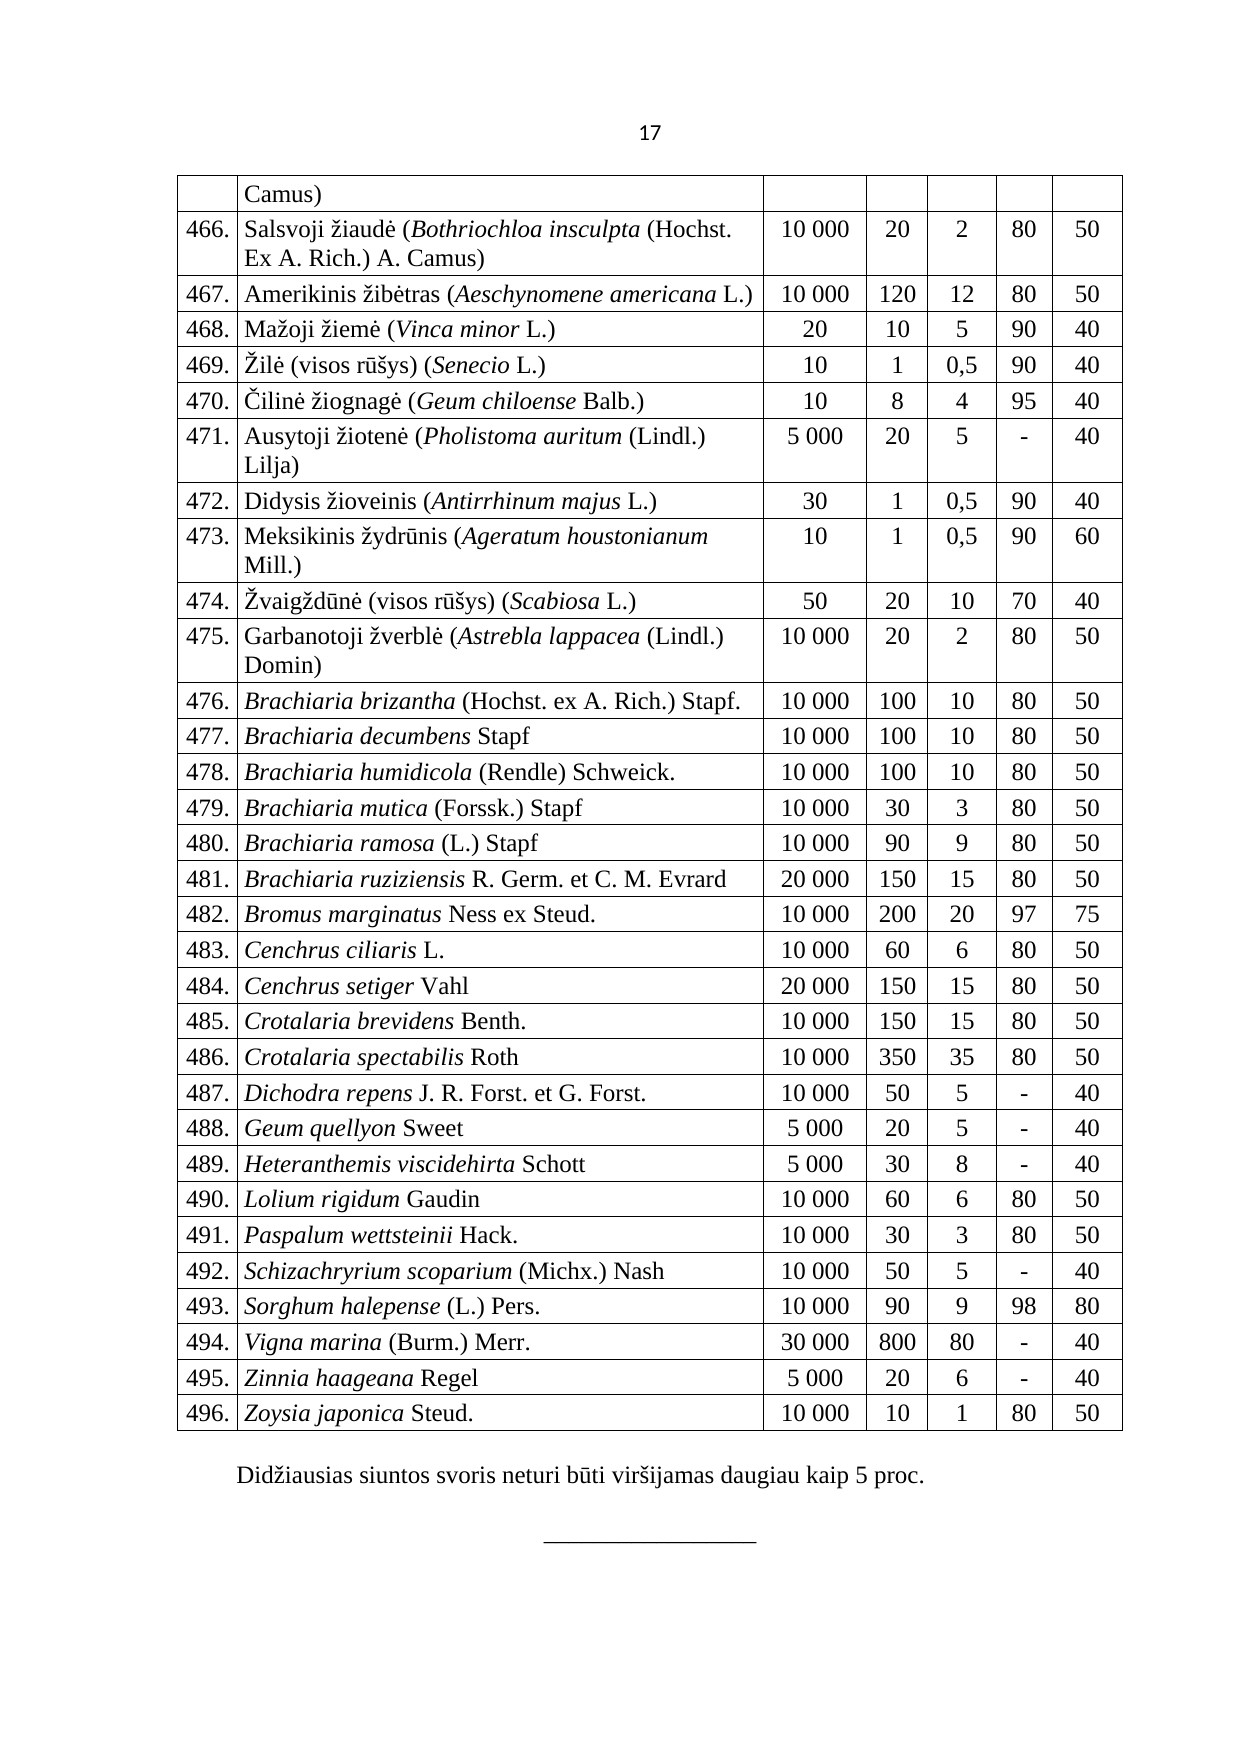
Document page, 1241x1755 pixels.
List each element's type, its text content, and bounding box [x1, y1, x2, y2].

table_cell [867, 176, 927, 211]
table_cell 90 [997, 312, 1052, 346]
table_cell 50 [1053, 212, 1122, 275]
table_cell 50 [1053, 276, 1122, 311]
table_cell - [997, 1075, 1052, 1109]
table_cell 80 [997, 1217, 1052, 1252]
table_cell 50 [1053, 932, 1122, 967]
table_cell 10 000 [764, 1039, 866, 1074]
table_cell Brachiaria decumbens Stapf [238, 719, 763, 753]
table_cell 469. [178, 347, 237, 382]
table_cell 90 [867, 1289, 927, 1323]
table_cell Brachiaria mutica (Forssk.) Stapf [238, 790, 763, 824]
table_cell 30 [867, 1146, 927, 1181]
table_cell 20 [867, 1360, 927, 1394]
table_cell 0,5 [928, 347, 996, 382]
table_cell 95 [997, 383, 1052, 417]
table_cell 10 000 [764, 276, 866, 311]
table_cell 50 [1053, 754, 1122, 789]
table_cell 10 [928, 754, 996, 789]
table_cell 20 [867, 619, 927, 682]
table_cell 485. [178, 1004, 237, 1038]
table_cell 30 000 [764, 1324, 866, 1359]
table_cell 20 [867, 419, 927, 482]
table_cell 40 [1053, 583, 1122, 617]
table_cell 40 [1053, 312, 1122, 346]
table_cell 12 [928, 276, 996, 311]
table_cell - [997, 1360, 1052, 1394]
table_cell 80 [1053, 1289, 1122, 1323]
table_cell 492. [178, 1253, 237, 1287]
table_cell 6 [928, 932, 996, 967]
table_cell 10 [928, 683, 996, 717]
table_cell Cenchrus ciliaris L. [238, 932, 763, 967]
table_cell - [997, 1146, 1052, 1181]
table_cell 15 [928, 968, 996, 1002]
table_cell 80 [997, 790, 1052, 824]
table_cell 5 [928, 1075, 996, 1109]
table_cell 466. [178, 212, 237, 275]
table_cell 4 [928, 383, 996, 417]
table_cell 40 [1053, 347, 1122, 382]
table_cell 490. [178, 1182, 237, 1216]
table_cell 489. [178, 1146, 237, 1181]
table_cell 75 [1053, 897, 1122, 931]
table_cell 0,5 [928, 519, 996, 582]
table_cell 100 [867, 754, 927, 789]
table_cell 6 [928, 1182, 996, 1216]
table_cell 10 [764, 347, 866, 382]
table_cell 5 [928, 1110, 996, 1145]
table_cell 50 [1053, 861, 1122, 896]
table_cell 9 [928, 1289, 996, 1323]
table_cell 483. [178, 932, 237, 967]
table_cell Brachiaria ruziziensis R. Germ. et C. M. Evrard [238, 861, 763, 896]
table_cell Brachiaria brizantha (Hochst. ex A. Rich.) Stapf. [238, 683, 763, 717]
table_cell Heteranthemis viscidehirta Schott [238, 1146, 763, 1181]
table_cell 80 [997, 1395, 1052, 1430]
table_cell 80 [997, 619, 1052, 682]
text Didžiausias siuntos svoris neturi būti viršijamas daugiau kaip 5 proc. [177, 1460, 1122, 1488]
table_cell 10 000 [764, 212, 866, 275]
table_cell Schizachryrium scoparium (Michx.) Nash [238, 1253, 763, 1287]
table_cell 50 [1053, 1217, 1122, 1252]
table_cell 80 [997, 968, 1052, 1002]
table_cell 50 [764, 583, 866, 617]
table_cell 10 000 [764, 719, 866, 753]
table_cell 60 [1053, 519, 1122, 582]
table_cell 496. [178, 1395, 237, 1430]
table_cell 40 [1053, 1253, 1122, 1287]
table_cell Paspalum wettsteinii Hack. [238, 1217, 763, 1252]
table_cell 10 000 [764, 790, 866, 824]
table_cell 150 [867, 1004, 927, 1038]
table_cell 3 [928, 790, 996, 824]
table_cell 10 000 [764, 825, 866, 860]
table_cell 30 [867, 790, 927, 824]
table_cell 80 [997, 719, 1052, 753]
table_cell 200 [867, 897, 927, 931]
table_cell 5 000 [764, 1110, 866, 1145]
table_cell 60 [867, 1182, 927, 1216]
table_cell 40 [1053, 1360, 1122, 1394]
table_cell 80 [997, 683, 1052, 717]
table_cell 150 [867, 968, 927, 1002]
table_cell 90 [867, 825, 927, 860]
table_cell 150 [867, 861, 927, 896]
table_cell 10 000 [764, 932, 866, 967]
table_cell 120 [867, 276, 927, 311]
table_cell 473. [178, 519, 237, 582]
table_cell 488. [178, 1110, 237, 1145]
table_cell 10 [764, 383, 866, 417]
table_cell 1 [867, 347, 927, 382]
table_cell 493. [178, 1289, 237, 1323]
table_cell - [997, 1324, 1052, 1359]
table_cell 486. [178, 1039, 237, 1074]
table_cell Brachiaria humidicola (Rendle) Schweick. [238, 754, 763, 789]
table_cell 10 000 [764, 754, 866, 789]
table_cell 10 000 [764, 1253, 866, 1287]
table_cell 2 [928, 619, 996, 682]
table_cell 467. [178, 276, 237, 311]
table_cell 5 [928, 312, 996, 346]
table_cell 487. [178, 1075, 237, 1109]
table_cell - [997, 1110, 1052, 1145]
table_cell 50 [1053, 1182, 1122, 1216]
table_cell 80 [997, 276, 1052, 311]
table_cell 80 [928, 1324, 996, 1359]
table_cell 10 000 [764, 1182, 866, 1216]
table_cell 80 [997, 212, 1052, 275]
table_cell 8 [867, 383, 927, 417]
table_cell 479. [178, 790, 237, 824]
table_cell 30 [867, 1217, 927, 1252]
table_cell 5 [928, 419, 996, 482]
table_cell [178, 176, 237, 211]
table_cell - [997, 1253, 1052, 1287]
table_cell 350 [867, 1039, 927, 1074]
table_cell [764, 176, 866, 211]
table_cell 90 [997, 483, 1052, 517]
table_cell Sorghum halepense (L.) Pers. [238, 1289, 763, 1323]
table_cell 80 [997, 1004, 1052, 1038]
table_cell 50 [1053, 719, 1122, 753]
table_cell 20 [928, 897, 996, 931]
table_cell 482. [178, 897, 237, 931]
table_cell 98 [997, 1289, 1052, 1323]
table_cell Ausytoji žiotenė (Pholistoma auritum (Lindl.) Lilja) [238, 419, 763, 482]
table_cell 9 [928, 825, 996, 860]
table_cell 40 [1053, 483, 1122, 517]
table_cell 1 [928, 1395, 996, 1430]
table_cell 10 [928, 719, 996, 753]
table_cell Crotalaria brevidens Benth. [238, 1004, 763, 1038]
table_cell Zoysia japonica Steud. [238, 1395, 763, 1430]
table_cell 1 [867, 483, 927, 517]
table_cell 80 [997, 861, 1052, 896]
table_cell 477. [178, 719, 237, 753]
table_cell 20 [764, 312, 866, 346]
table_cell 80 [997, 825, 1052, 860]
table_cell 50 [1053, 619, 1122, 682]
table_cell 494. [178, 1324, 237, 1359]
table_cell 10 [928, 583, 996, 617]
table_cell Čilinė žiognagė (Geum chiloense Balb.) [238, 383, 763, 417]
table_cell 476. [178, 683, 237, 717]
table_cell [997, 176, 1052, 211]
table_cell Cenchrus setiger Vahl [238, 968, 763, 1002]
table_cell Vigna marina (Burm.) Merr. [238, 1324, 763, 1359]
table_cell Brachiaria ramosa (L.) Stapf [238, 825, 763, 860]
table_cell 50 [867, 1075, 927, 1109]
table_cell 40 [1053, 1110, 1122, 1145]
table_cell Garbanotoji žverblė (Astrebla lappacea (Lindl.) Domin) [238, 619, 763, 682]
table_cell 480. [178, 825, 237, 860]
table_cell 10 000 [764, 683, 866, 717]
table_cell 10 [764, 519, 866, 582]
table_cell 2 [928, 212, 996, 275]
table_cell 50 [1053, 1039, 1122, 1074]
table_cell 60 [867, 932, 927, 967]
table_cell [928, 176, 996, 211]
table_cell Dichodra repens J. R. Forst. et G. Forst. [238, 1075, 763, 1109]
table_cell 468. [178, 312, 237, 346]
table_cell 90 [997, 347, 1052, 382]
table_cell 90 [997, 519, 1052, 582]
table_cell 10 [867, 312, 927, 346]
table_cell 5 [928, 1253, 996, 1287]
table_cell 470. [178, 383, 237, 417]
table_cell 481. [178, 861, 237, 896]
table_cell 50 [1053, 683, 1122, 717]
table_cell Žilė (visos rūšys) (Senecio L.) [238, 347, 763, 382]
table_cell 50 [1053, 790, 1122, 824]
table_cell 80 [997, 1039, 1052, 1074]
table_cell 50 [1053, 1395, 1122, 1430]
table_cell 5 000 [764, 419, 866, 482]
table_cell Camus) [238, 176, 763, 211]
table_cell 5 000 [764, 1146, 866, 1181]
table_cell Lolium rigidum Gaudin [238, 1182, 763, 1216]
table_cell Meksikinis žydrūnis (Ageratum houstonianum Mill.) [238, 519, 763, 582]
table_cell 478. [178, 754, 237, 789]
table_cell Žvaigždūnė (visos rūšys) (Scabiosa L.) [238, 583, 763, 617]
text _________________ [177, 1517, 1122, 1546]
table_cell 10 000 [764, 1075, 866, 1109]
table_cell 40 [1053, 1146, 1122, 1181]
table_cell 97 [997, 897, 1052, 931]
table_cell 472. [178, 483, 237, 517]
table_cell 50 [1053, 1004, 1122, 1038]
table_cell 495. [178, 1360, 237, 1394]
table_cell 35 [928, 1039, 996, 1074]
table_cell Didysis žioveinis (Antirrhinum majus L.) [238, 483, 763, 517]
table_cell 20 [867, 1110, 927, 1145]
table_cell 3 [928, 1217, 996, 1252]
table_cell 491. [178, 1217, 237, 1252]
table_cell 1 [867, 519, 927, 582]
table_cell 50 [1053, 825, 1122, 860]
table_cell 6 [928, 1360, 996, 1394]
table_cell 50 [867, 1253, 927, 1287]
table_cell Amerikinis žibėtras (Aeschynomene americana L.) [238, 276, 763, 311]
table_cell Crotalaria spectabilis Roth [238, 1039, 763, 1074]
table_cell 10 000 [764, 619, 866, 682]
table_cell 5 000 [764, 1360, 866, 1394]
table_cell 10 000 [764, 897, 866, 931]
table_cell 10 000 [764, 1004, 866, 1038]
table_cell 800 [867, 1324, 927, 1359]
table_cell 80 [997, 932, 1052, 967]
table_cell 10 000 [764, 1289, 866, 1323]
table_cell 475. [178, 619, 237, 682]
table_cell 40 [1053, 1075, 1122, 1109]
table_cell 40 [1053, 383, 1122, 417]
table_cell 15 [928, 1004, 996, 1038]
table_cell 471. [178, 419, 237, 482]
table_cell 10 [867, 1395, 927, 1430]
table_cell 30 [764, 483, 866, 517]
table_cell 0,5 [928, 483, 996, 517]
table_cell Zinnia haageana Regel [238, 1360, 763, 1394]
table_cell Salsvoji žiaudė (Bothriochloa insculpta (Hochst. Ex A. Rich.) A. Camus) [238, 212, 763, 275]
table_cell 80 [997, 754, 1052, 789]
table_cell 40 [1053, 1324, 1122, 1359]
table_cell [1053, 176, 1122, 211]
table_cell 20 000 [764, 861, 866, 896]
table_cell Mažoji žiemė (Vinca minor L.) [238, 312, 763, 346]
table_cell 20 [867, 212, 927, 275]
table_cell 10 000 [764, 1217, 866, 1252]
table_cell 50 [1053, 968, 1122, 1002]
table_cell 10 000 [764, 1395, 866, 1430]
table_cell 484. [178, 968, 237, 1002]
table_cell 474. [178, 583, 237, 617]
table_cell Geum quellyon Sweet [238, 1110, 763, 1145]
table_cell 70 [997, 583, 1052, 617]
table_cell 100 [867, 719, 927, 753]
table_cell 20 [867, 583, 927, 617]
table_cell Bromus marginatus Ness ex Steud. [238, 897, 763, 931]
table_cell - [997, 419, 1052, 482]
table_cell 20 000 [764, 968, 866, 1002]
table_cell 80 [997, 1182, 1052, 1216]
table_cell 100 [867, 683, 927, 717]
table_cell 8 [928, 1146, 996, 1181]
table_cell 15 [928, 861, 996, 896]
table_cell 40 [1053, 419, 1122, 482]
